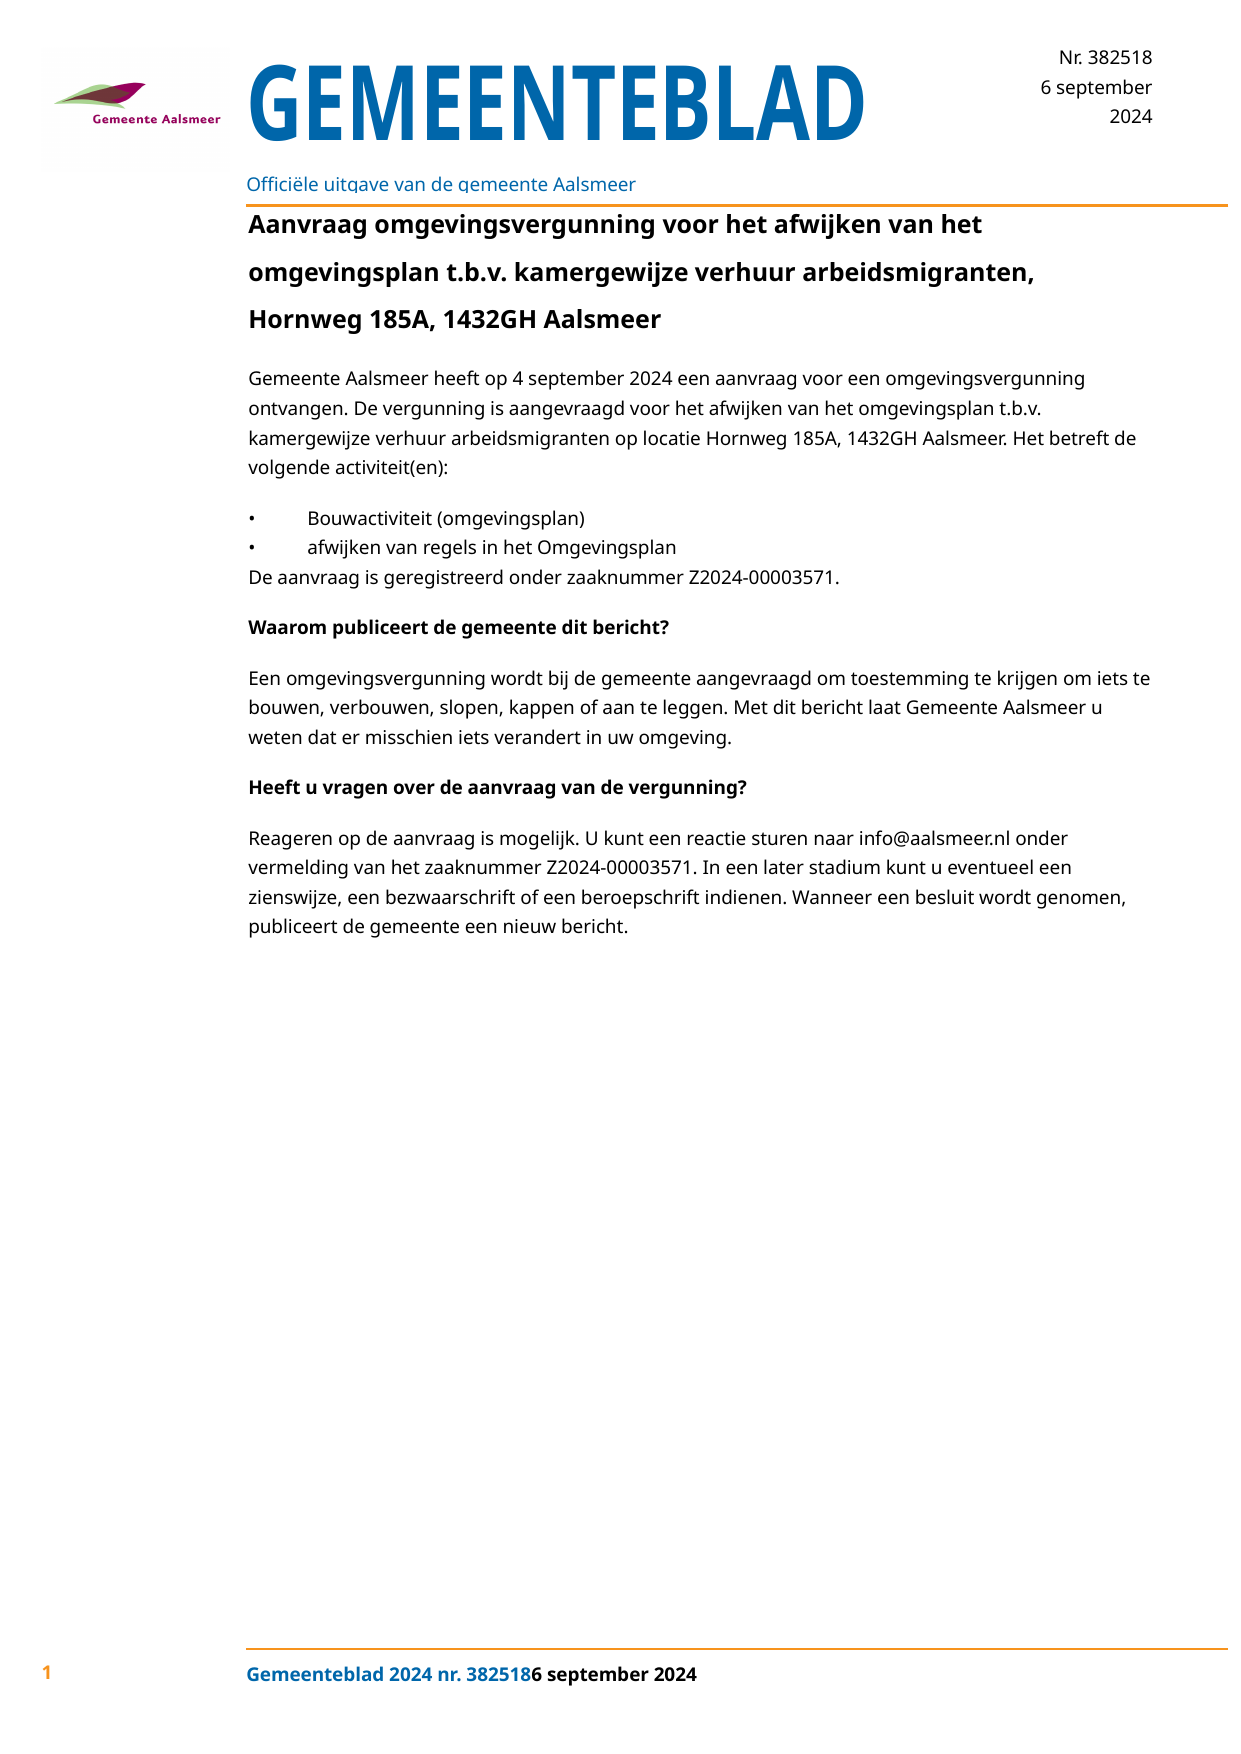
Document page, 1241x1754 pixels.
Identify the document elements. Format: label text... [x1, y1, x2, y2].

text Reageren op de aanvraag is mogelijk. U kunt een reactie sturen naar info@aalsmeer.nl onder vermelding van het zaaknummer Z2024-00003571. In een later stadium kunt u eventueel een zienswijze, een bezwaarschrift of een beroepschrift indienen. Wanneer een besluit wordt genomen, publiceert de gemeente een nieuw bericht. [248, 825, 1152, 939]
text Heeft u vragen over de aanvraag van de vergunning? [248, 774, 1152, 800]
text Waarom publiceert de gemeente dit bericht? [248, 614, 1152, 640]
list afwijken van regels in het Omgevingsplan [248, 534, 1152, 560]
list Bouwactiviteit (omgevingsplan) [248, 505, 1152, 530]
picture [41, 47, 231, 172]
text De aanvraag is geregistreerd onder zaaknummer Z2024-00003571. [248, 564, 1152, 589]
text Aanvraag omgevingsvergunning voor het afwijken van het omgevingsplan t.b.v. kamergewijze verhuur arbeidsmigranten, Hornweg 185A, 1432GH Aalsmeer [248, 207, 1152, 336]
text Gemeente Aalsmeer heeft op 4 september 2024 een aanvraag voor een omgevingsvergunning ontvangen. De vergunning is aangevraagd voor het afwijken van het omgevingsplan t.b.v. kamergewijze verhuur arbeidsmigranten op locatie Hornweg 185A, 1432GH Aalsmeer. Het betreft de volgende activiteit(en): [248, 366, 1152, 480]
text Een omgevingsvergunning wordt bij de gemeente aangevraagd om toestemming te krijgen om iets te bouwen, verbouwen, slopen, kappen of aan te leggen. Met dit bericht laat Gemeente Aalsmeer u weten dat er misschien iets verandert in uw omgeving. [248, 665, 1152, 749]
